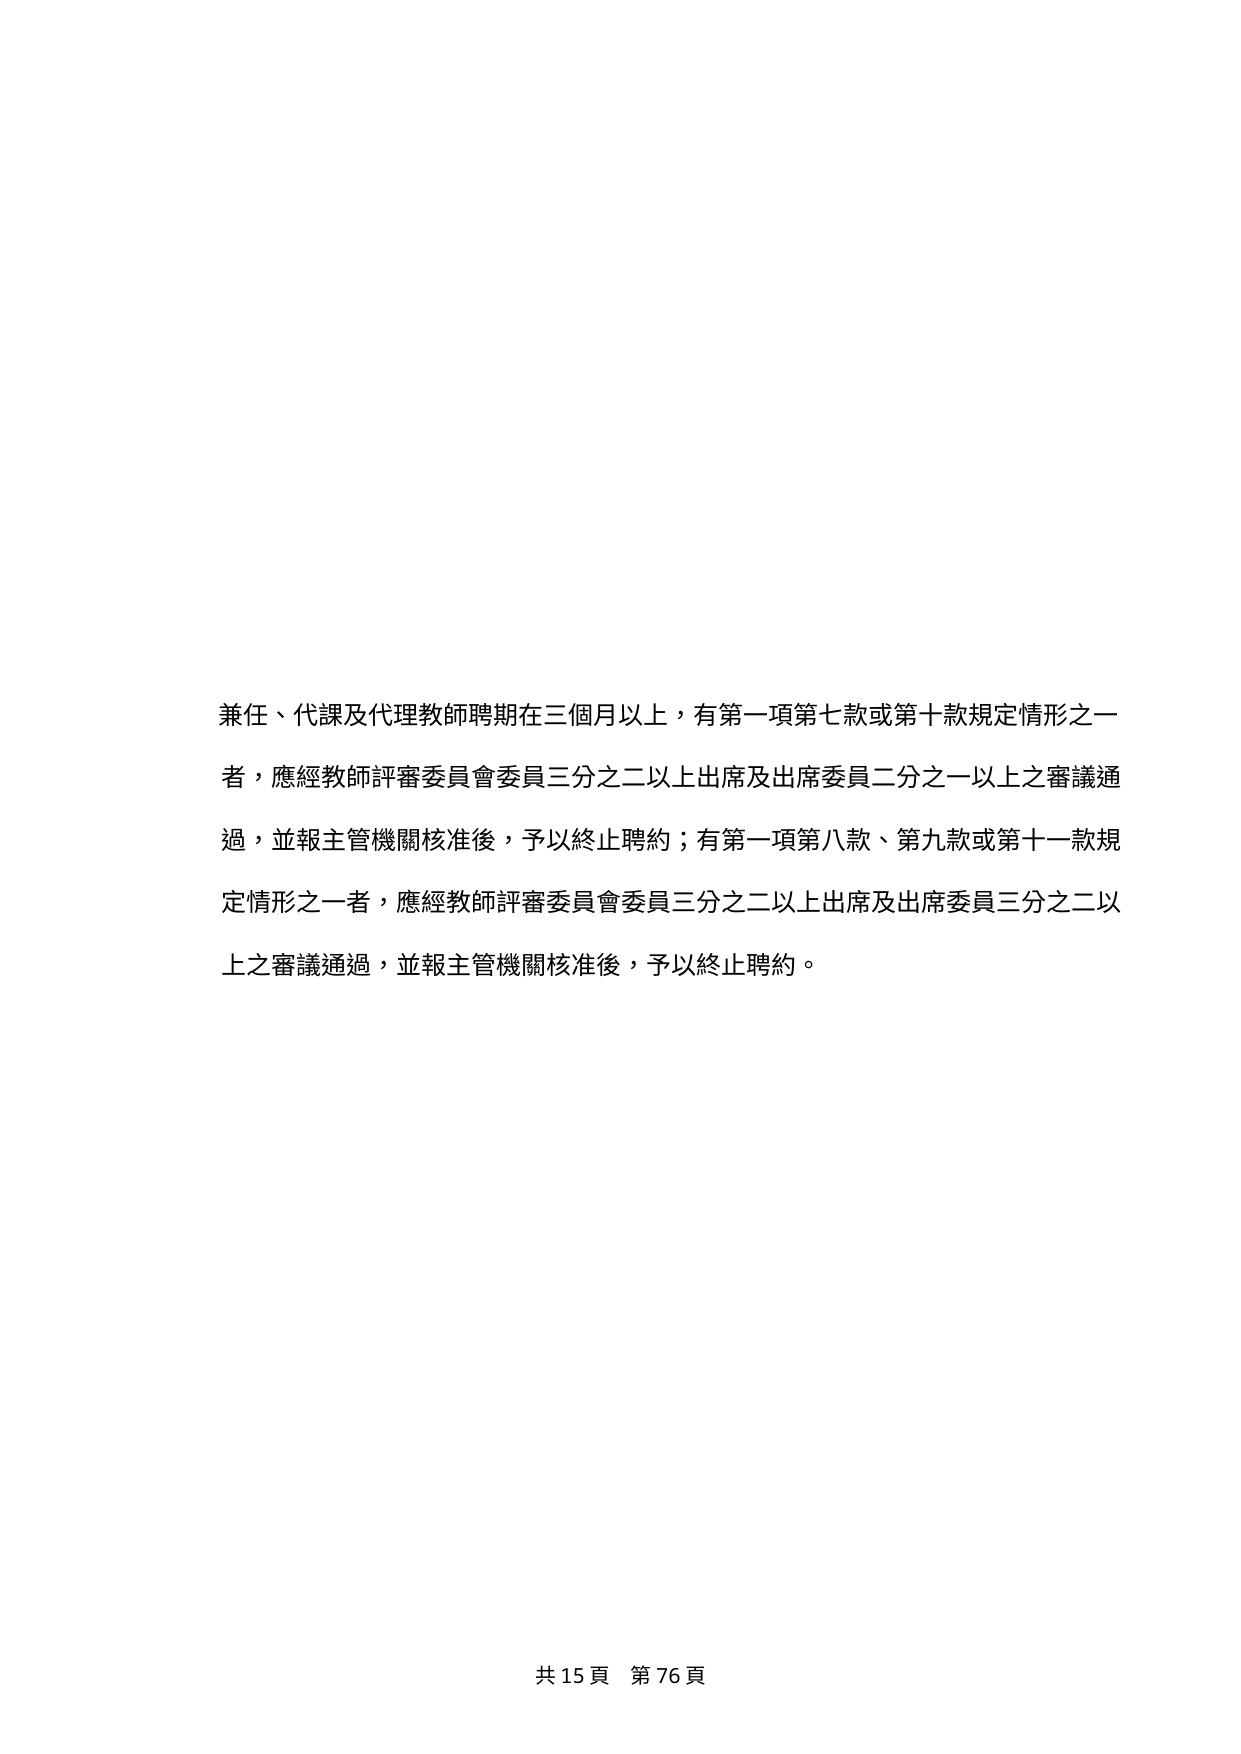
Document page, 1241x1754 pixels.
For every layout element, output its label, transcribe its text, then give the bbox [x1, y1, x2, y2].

text 兼任、代課及代理教師聘期在三個月以上，有第一項第七款或第十款規定情形之一者，應經教師評審委員會委員三分之二以上出席及出席委員二分之一以上之審議通過，並報主管機關核准後，予以終止聘約；有第一項第八款、第九款或第十一款規定情形之一者，應經教師評審委員會委員三分之二以上出席及出席委員三分之二以上之審議通過，並報主管機關核准後，予以終止聘約。 [218, 672, 1122, 984]
